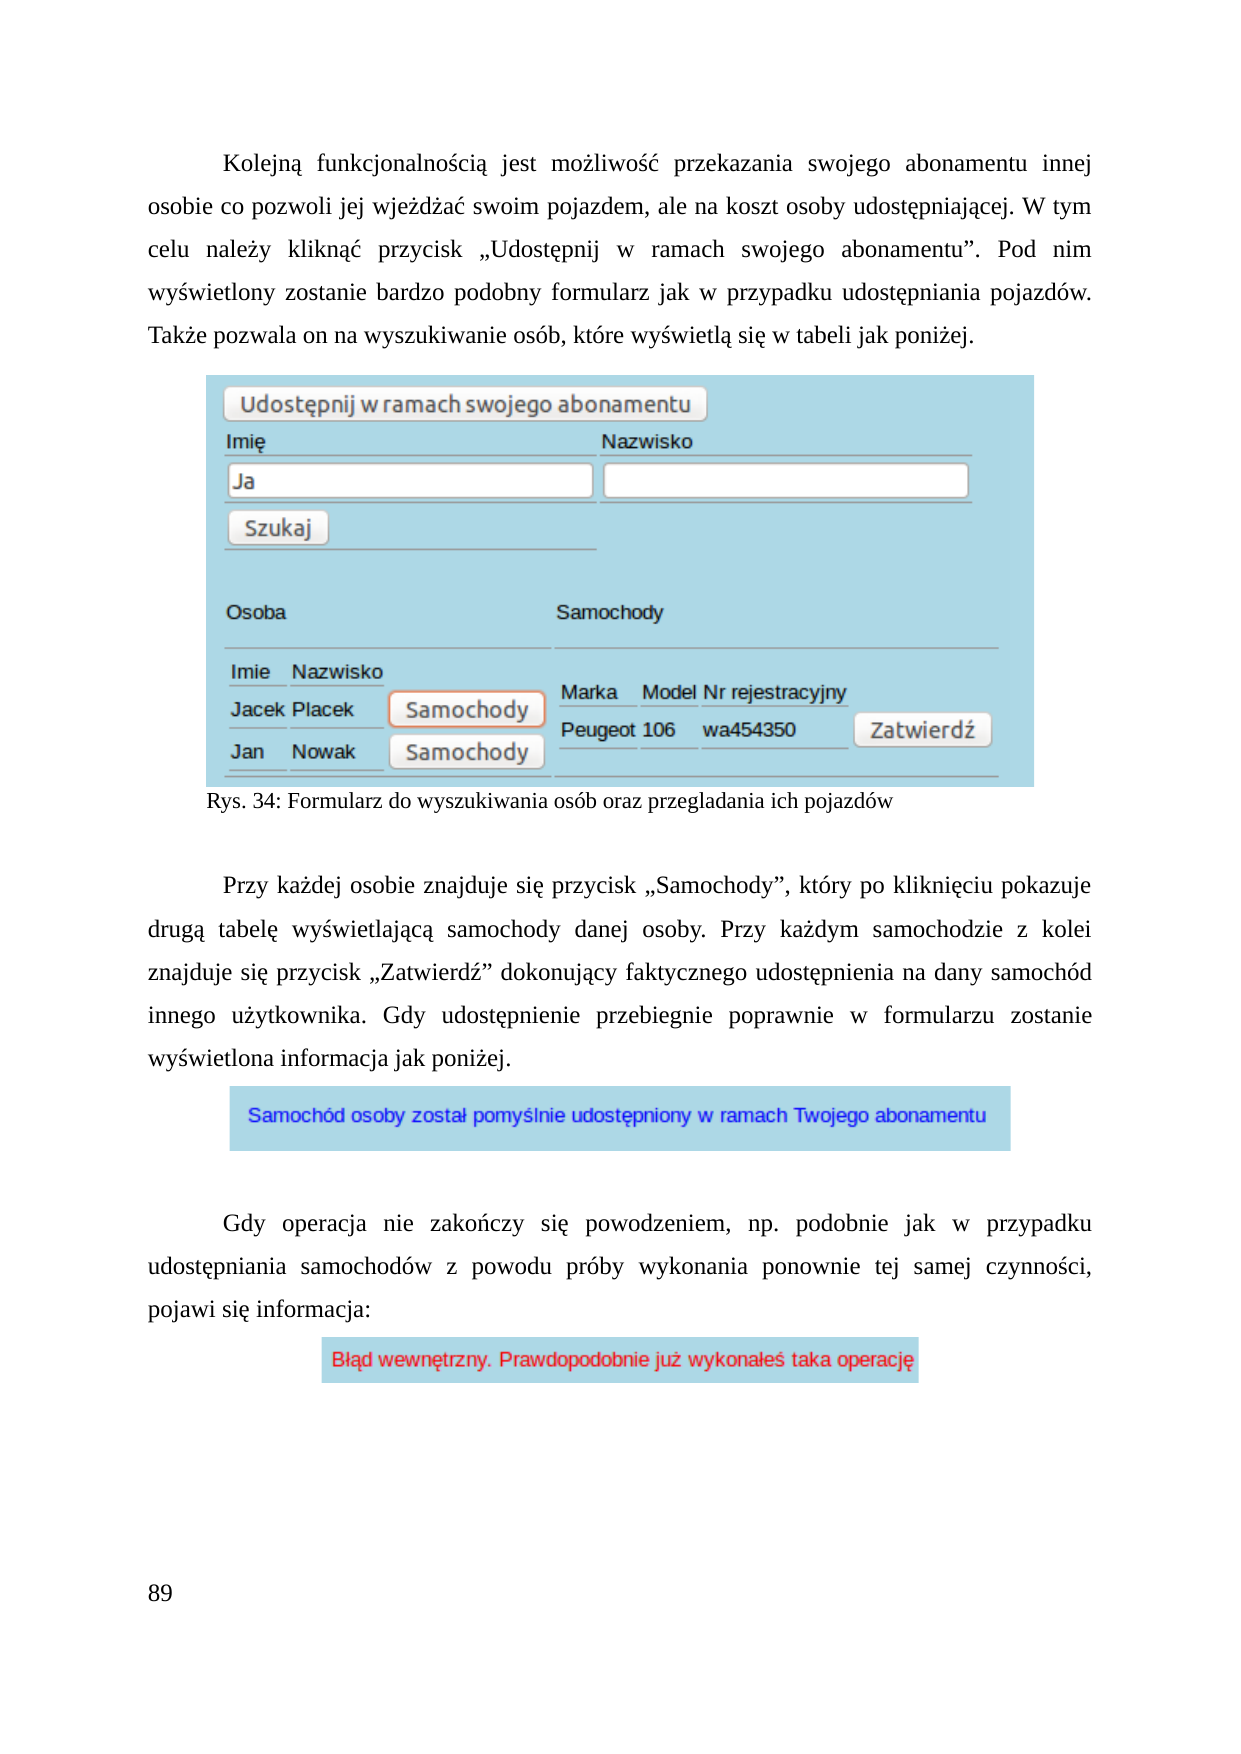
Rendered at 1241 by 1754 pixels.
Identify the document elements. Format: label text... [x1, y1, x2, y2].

text Przy każdej osobie znajduje się przycisk „Samochody”, który po kliknięciu pokazuje drugą tabelę wyświetlającą samochody danej osoby. Przy każdym samochodzie z kolei znajduje się przycisk „Zatwierdź” dokonujący faktycznego udostępnienia na dany samochód innego użytkownika. Gdy udostępnienie przebiegnie poprawnie w formularzu zostanie wyświetlona informacja jak poniżej. [148, 871, 1093, 1072]
picture [321, 1337, 919, 1383]
picture [229, 1086, 1011, 1151]
text Gdy operacja nie zakończy się powodzeniem, np. podobnie jak w przypadku udostępniania samochodów z powodu próby wykonania ponownie tej samej czynności, pojawi się informacja: [148, 1208, 1093, 1323]
text Kolejną funkcjonalnością jest możliwość przekazania swojego abonamentu innej osobie co pozwoli jej wjeżdżać swoim pojazdem, ale na koszt osoby udostępniającej. W tym celu należy kliknąć przycisk „Udostępnij w ramach swojego abonamentu”. Pod nim wyświetlony zostanie bardzo podobny formularz jak w przypadku udostępniania pojazdów. Także pozwala on na wyszukiwanie osób, które wyświetlą się w tabeli jak poniżej. [148, 148, 1093, 349]
picture [206, 375, 1035, 787]
text Rys. 34: Formularz do wyszukiwania osób oraz przegladania ich pojazdów [206, 787, 1034, 813]
